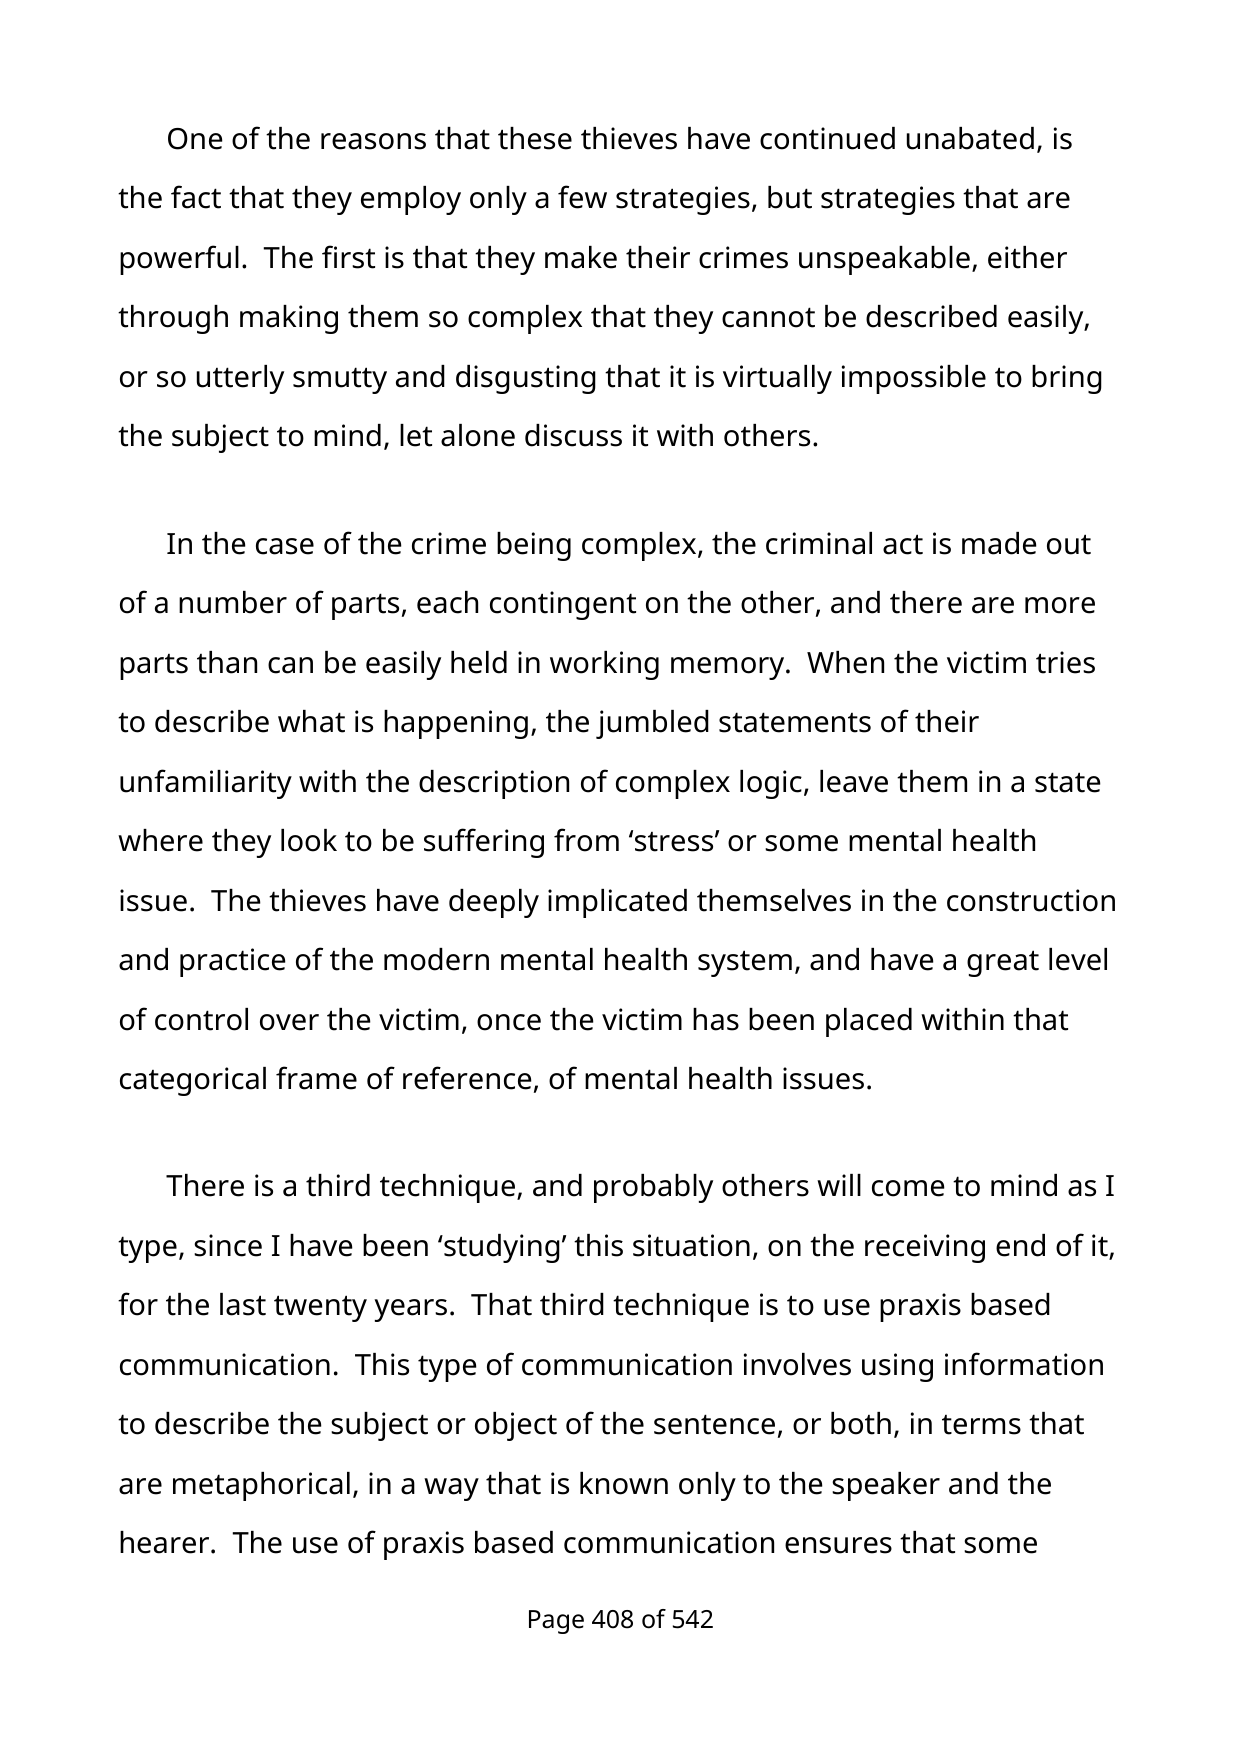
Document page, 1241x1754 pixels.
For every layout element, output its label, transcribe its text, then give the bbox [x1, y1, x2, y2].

text There is a third technique, and probably others will come to mind as I type, since I have been ‘studying’ this situation, on the receiving end of it, for the last twenty years. That third technique is to use praxis based communication. This type of communication involves using information to describe the subject or object of the sentence, or both, in terms that are metaphorical, in a way that is known only to the speaker and the hearer. The use of praxis based communication ensures that some [118, 1166, 1122, 1562]
text One of the reasons that these thieves have continued unabated, is the fact that they employ only a few strategies, but strategies that are powerful. The first is that they make their crimes unspeakable, either through making them so complex that they cannot be described easily, or so utterly smutty and disgusting that it is virtually impossible to bring the subject to mind, let alone discuss it with others. [118, 118, 1122, 455]
text In the case of the crime being complex, the criminal act is made out of a number of parts, each contingent on the other, and there are more parts than can be easily held in working memory. When the victim tries to describe what is happening, the jumbled statements of their unfamiliarity with the description of complex logic, leave them in a state where they look to be suffering from ‘stress’ or some mental health issue. The thieves have deeply implicated themselves in the construction and practice of the modern mental health system, and have a great level of control over the victim, once the victim has been placed within that categorical frame of reference, of mental health issues. [118, 523, 1122, 1098]
